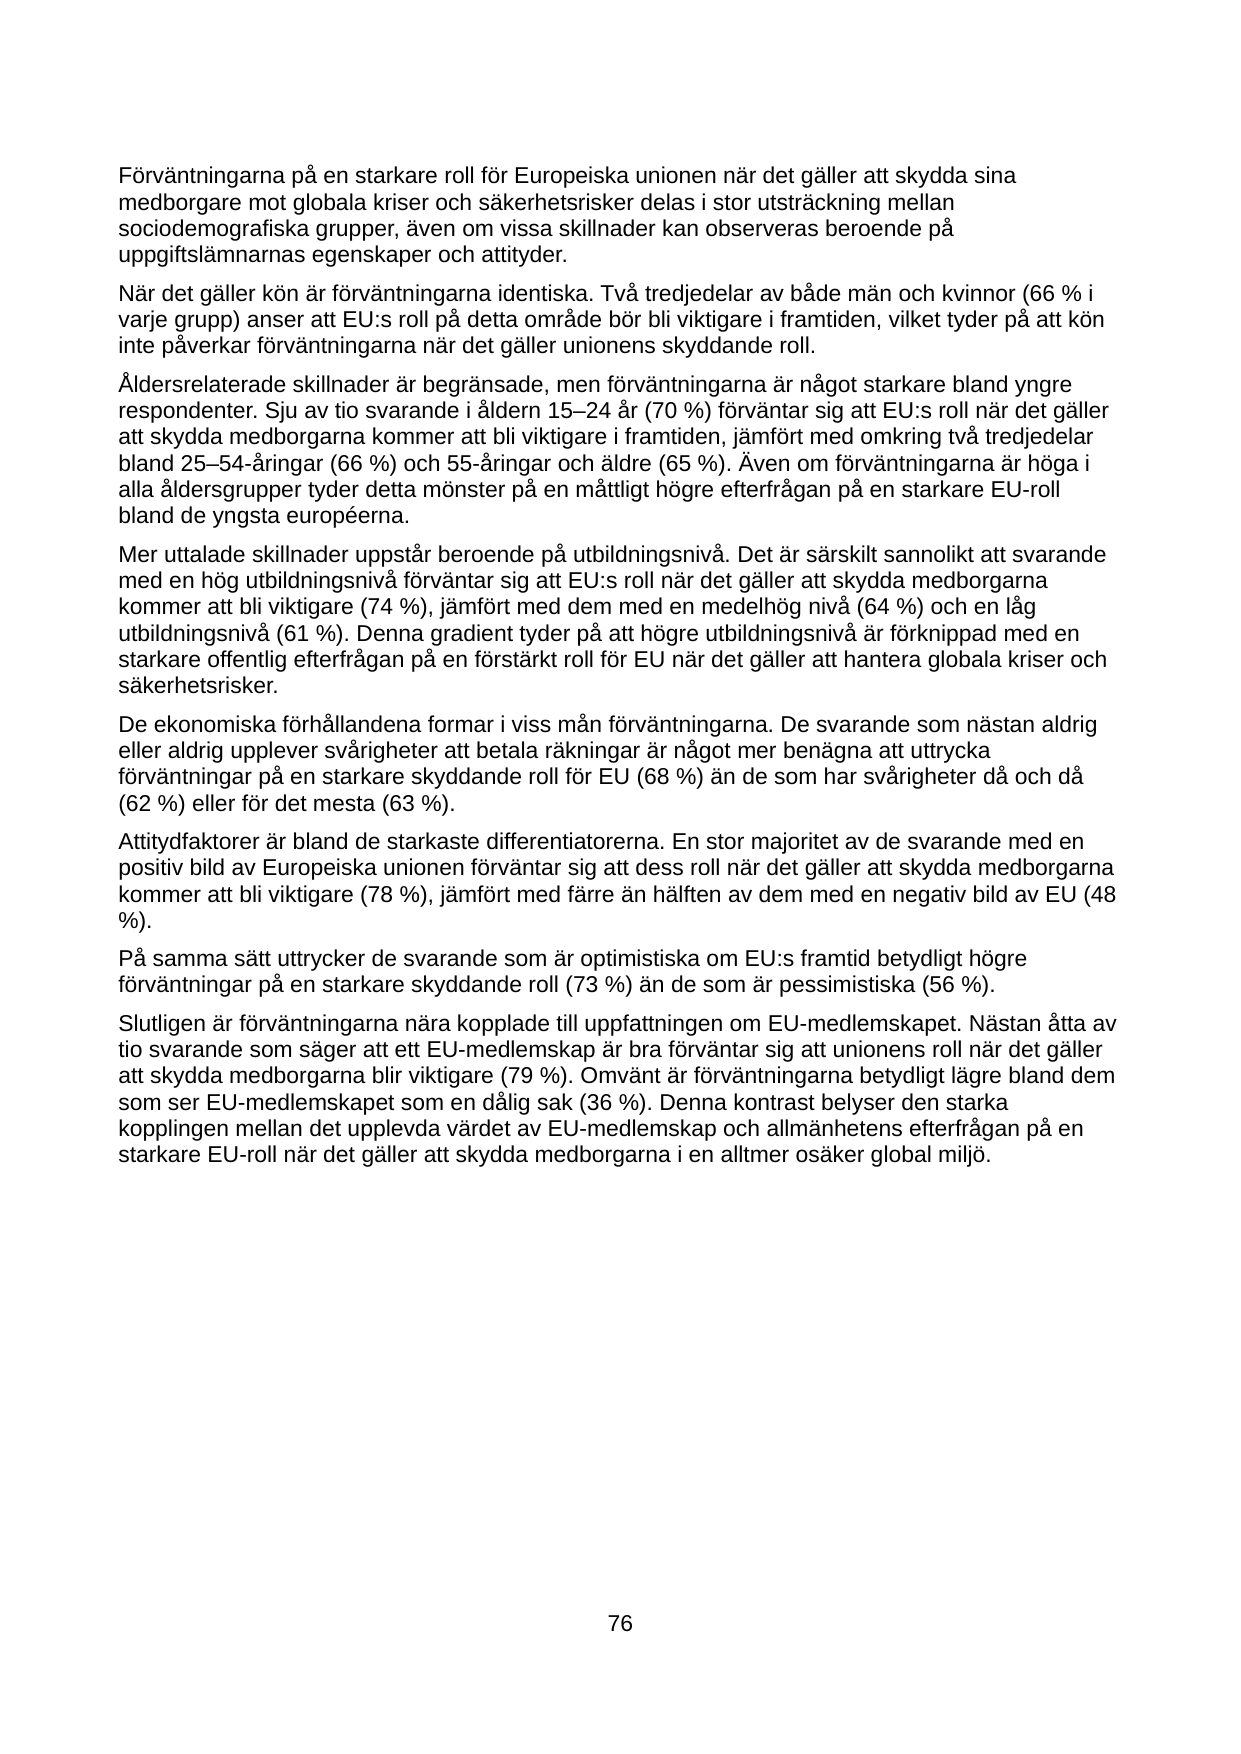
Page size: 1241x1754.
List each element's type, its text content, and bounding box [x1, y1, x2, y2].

text Åldersrelaterade skillnader är begränsade, men förväntningarna är något starkare bland yngre respondenter. Sju av tio svarande i åldern 15–24 år (70 %) förväntar sig att EU:s roll när det gäller att skydda medborgarna kommer att bli viktigare i framtiden, jämfört med omkring två tredjedelar bland 25–54-åringar (66 %) och 55-åringar och äldre (65 %). Även om förväntningarna är höga i alla åldersgrupper tyder detta mönster på en måttligt högre efterfrågan på en starkare EU-roll bland de yngsta européerna. [118, 371, 1122, 529]
text Mer uttalade skillnader uppstår beroende på utbildningsnivå. Det är särskilt sannolikt att svarande med en hög utbildningsnivå förväntar sig att EU:s roll när det gäller att skydda medborgarna kommer att bli viktigare (74 %), jämfört med dem med en medelhög nivå (64 %) och en låg utbildningsnivå (61 %). Denna gradient tyder på att högre utbildningsnivå är förknippad med en starkare offentlig efterfrågan på en förstärkt roll för EU när det gäller att hantera globala kriser och säkerhetsrisker. [118, 541, 1122, 699]
text Förväntningarna på en starkare roll för Europeiska unionen när det gäller att skydda sina medborgare mot globala kriser och säkerhetsrisker delas i stor utsträckning mellan sociodemografiska grupper, även om vissa skillnader kan observeras beroende på uppgiftslämnarnas egenskaper och attityder. [118, 162, 1122, 268]
text På samma sätt uttrycker de svarande som är optimistiska om EU:s framtid betydligt högre förväntningar på en starkare skyddande roll (73 %) än de som är pessimistiska (56 %). [118, 945, 1122, 998]
text De ekonomiska förhållandena formar i viss mån förväntningarna. De svarande som nästan aldrig eller aldrig upplever svårigheter att betala räkningar är något mer benägna att uttrycka förväntningar på en starkare skyddande roll för EU (68 %) än de som har svårigheter då och då (62 %) eller för det mesta (63 %). [118, 711, 1122, 816]
text När det gäller kön är förväntningarna identiska. Två tredjedelar av både män och kvinnor (66 % i varje grupp) anser att EU:s roll på detta område bör bli viktigare i framtiden, vilket tyder på att kön inte påverkar förväntningarna när det gäller unionens skyddande roll. [118, 279, 1122, 359]
text Slutligen är förväntningarna nära kopplade till uppfattningen om EU-medlemskapet. Nästan åtta av tio svarande som säger att ett EU-medlemskap är bra förväntar sig att unionens roll när det gäller att skydda medborgarna blir viktigare (79 %). Omvänt är förväntningarna betydligt lägre bland dem som ser EU-medlemskapet som en dålig sak (36 %). Denna kontrast belyser den starka kopplingen mellan det upplevda värdet av EU-medlemskap och allmänhetens efterfrågan på en starkare EU-roll när det gäller att skydda medborgarna i en alltmer osäker global miljö. [118, 1010, 1122, 1168]
text Attitydfaktorer är bland de starkaste differentiatorerna. En stor majoritet av de svarande med en positiv bild av Europeiska unionen förväntar sig att dess roll när det gäller att skydda medborgarna kommer att bli viktigare (78 %), jämfört med färre än hälften av dem med en negativ bild av EU (48 %). [118, 828, 1122, 933]
